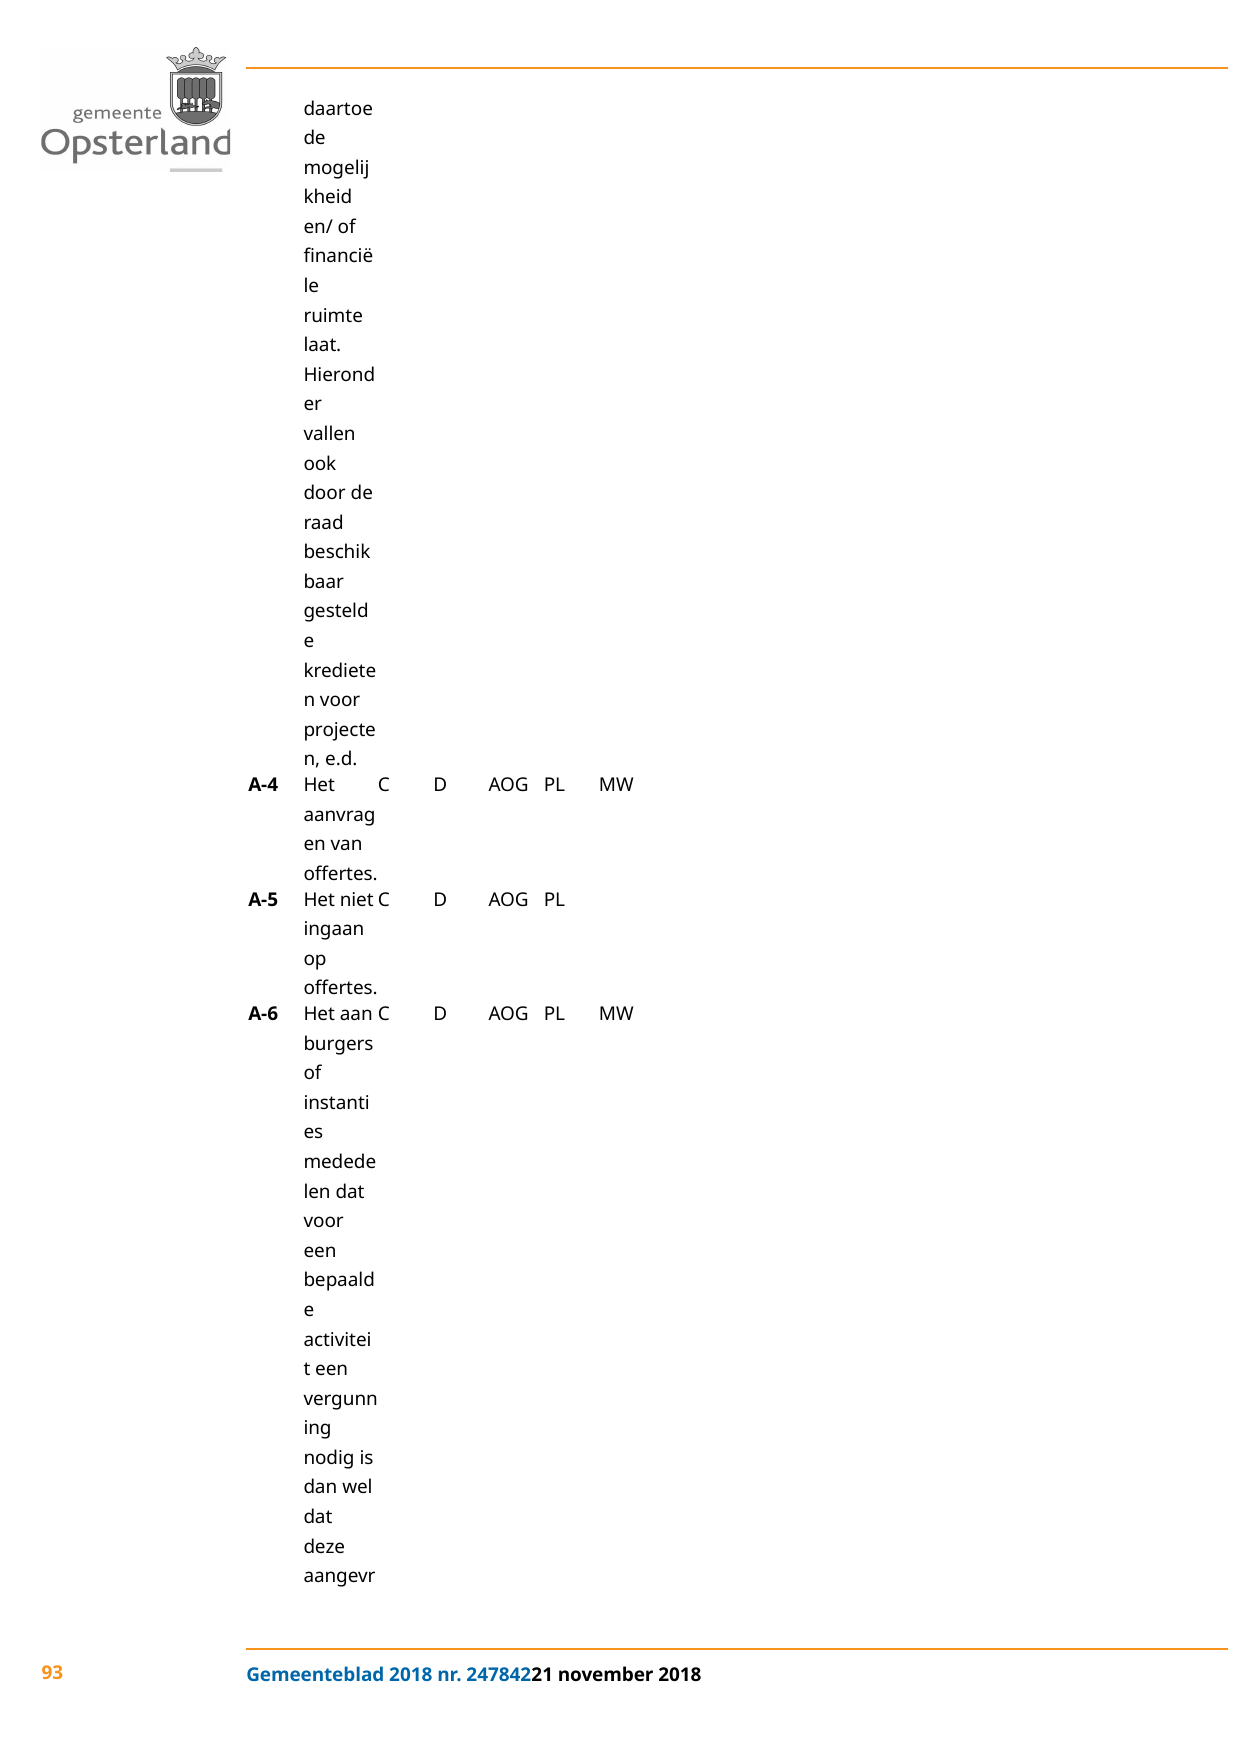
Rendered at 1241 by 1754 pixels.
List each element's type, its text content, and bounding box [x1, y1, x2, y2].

table_cell A-4 [248, 771, 303, 886]
table_cell [765, 1000, 986, 1588]
table_cell [544, 95, 599, 771]
table_cell A-5 [248, 886, 303, 1000]
table_cell PL [544, 1000, 599, 1588]
picture [41, 47, 231, 172]
table_cell PL [544, 886, 599, 1000]
table_cell [433, 95, 488, 771]
table_cell [378, 95, 433, 771]
table_cell [599, 95, 654, 771]
table_cell MW [599, 771, 654, 886]
table_cell C [378, 886, 433, 1000]
table_cell daartoe de mogelijkheid en/ of financiële ruimte laat. Hieronder vallen ook door de raad beschikbaar gestelde kredieten voor projecten, e.d. [303, 95, 378, 771]
table_cell Het niet ingaan op offertes. [303, 886, 378, 1000]
table_cell AOG [488, 771, 543, 886]
table_cell [654, 95, 764, 771]
table_cell [654, 886, 764, 1000]
table_cell [765, 95, 986, 771]
table_cell PL [544, 771, 599, 886]
table_cell C [378, 1000, 433, 1588]
table_cell [654, 1000, 764, 1588]
table_cell C [378, 771, 433, 886]
table_cell [488, 95, 543, 771]
table_cell D [433, 771, 488, 886]
table_cell [599, 886, 654, 1000]
table_cell [248, 95, 303, 771]
table_cell [765, 886, 986, 1000]
table_cell Het aan burgers of instanties mededelen dat voor een bepaalde activiteit een vergunning nodig is dan wel dat deze aangevr [303, 1000, 378, 1588]
table_cell AOG [488, 1000, 543, 1588]
table_cell Het aanvragen van offertes. [303, 771, 378, 886]
table_cell AOG [488, 886, 543, 1000]
table_cell [765, 771, 986, 886]
table_cell MW [599, 1000, 654, 1588]
table_cell A-6 [248, 1000, 303, 1588]
table_cell [654, 771, 764, 886]
table_cell D [433, 886, 488, 1000]
table_cell D [433, 1000, 488, 1588]
